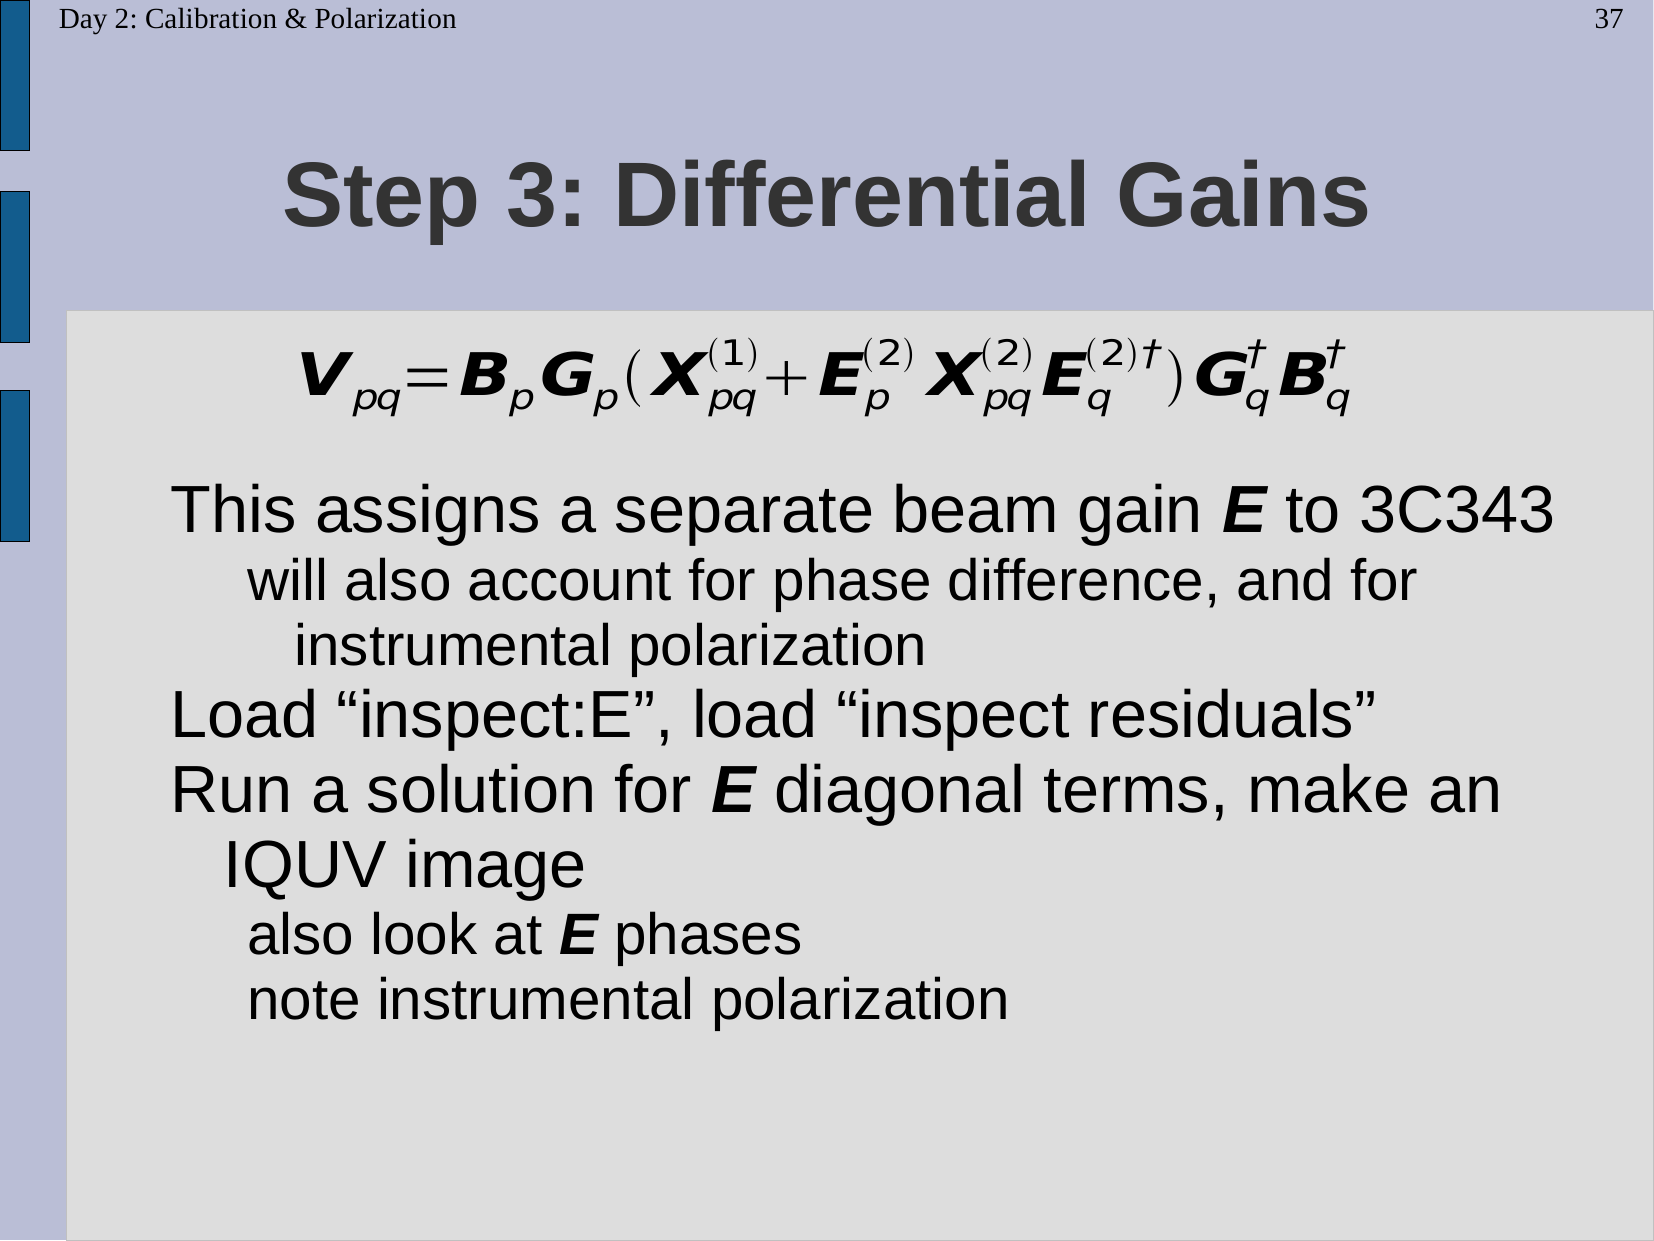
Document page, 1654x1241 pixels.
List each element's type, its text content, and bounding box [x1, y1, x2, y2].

chart [289, 333, 1355, 419]
list This assigns a separate beam gain E to 3C343 will also account for phase difference, and for instrumental polarization Load “inspect:E”, load “inspect residuals” Run a solution for E diagonal terms, make an IQUV image also look at E phases note instrumental polarization [152, 472, 1565, 1133]
title Step 3: Differential Gains [121, 98, 1534, 291]
